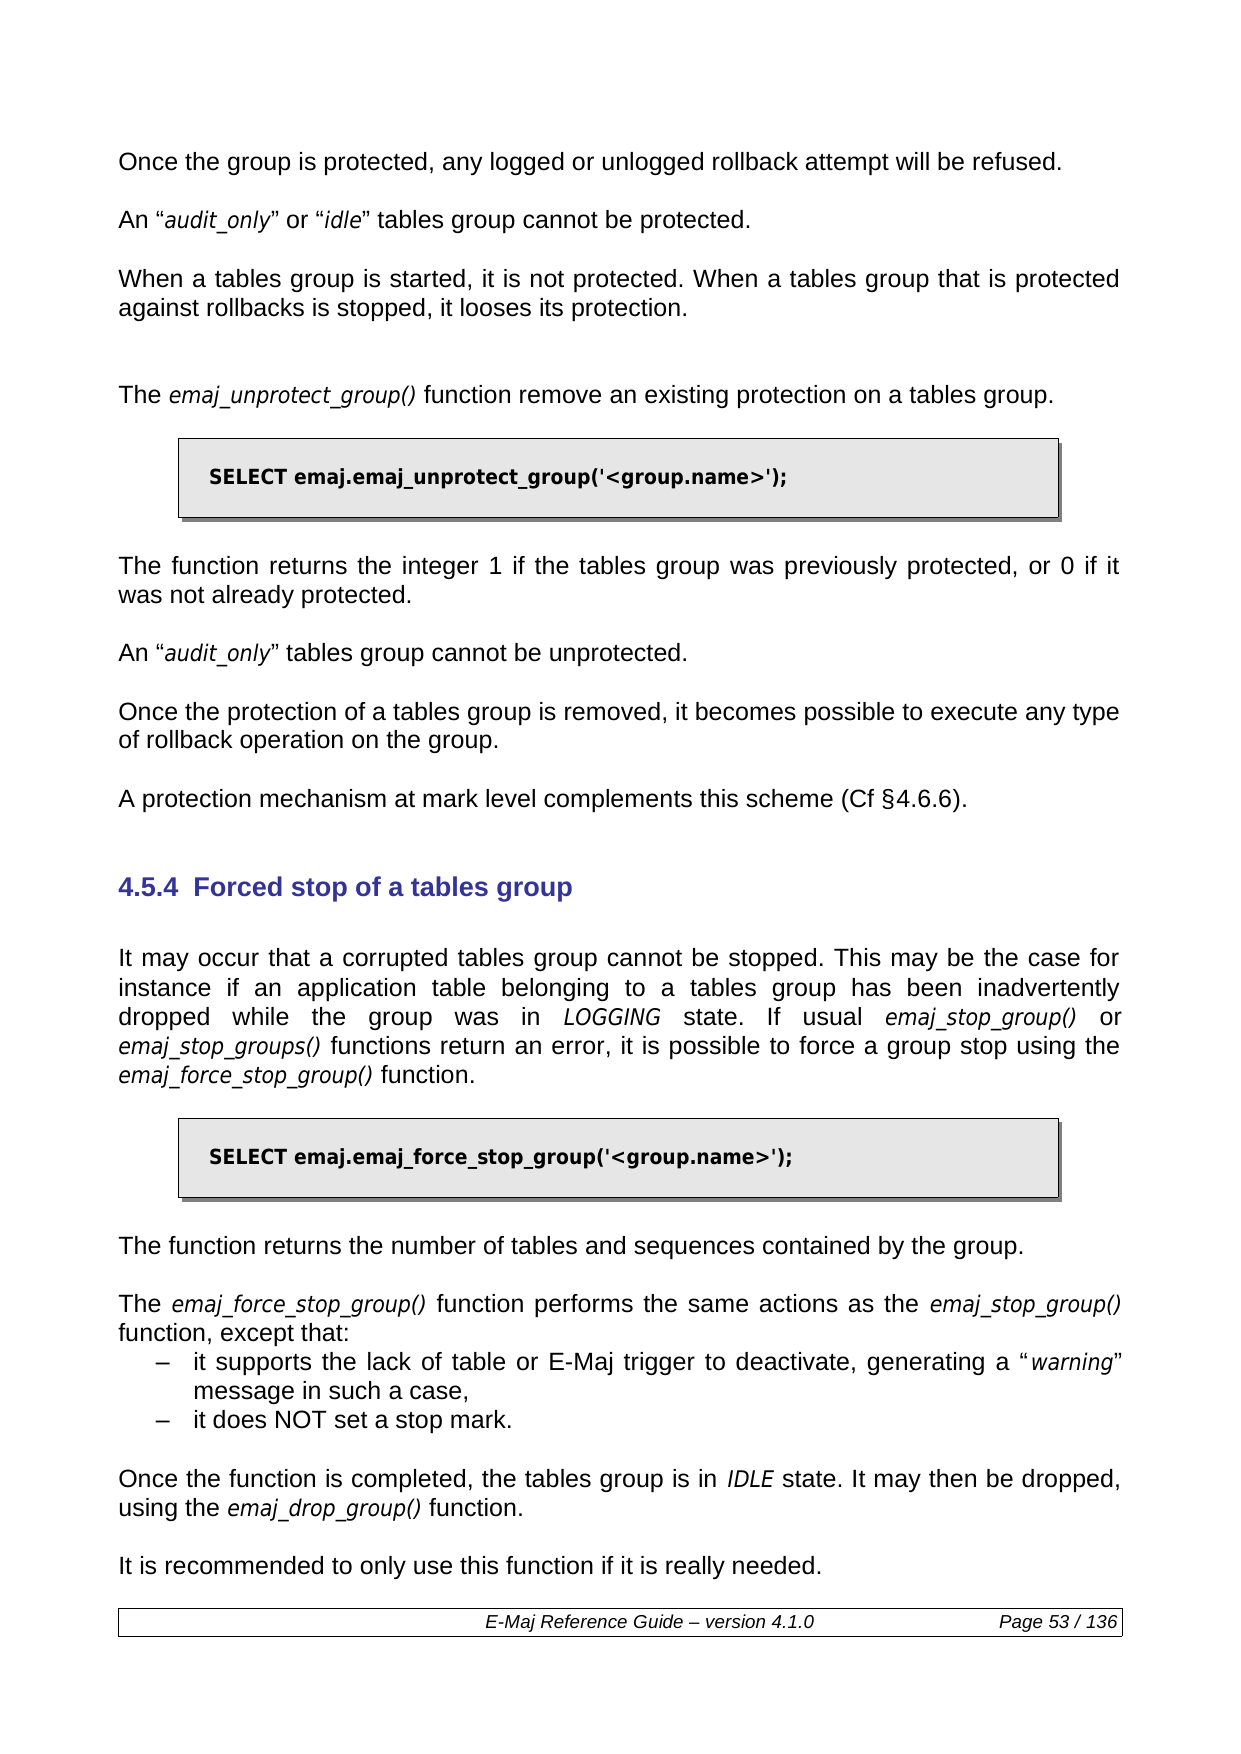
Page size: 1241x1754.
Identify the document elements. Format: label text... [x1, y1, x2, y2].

text It is recommended to only use this function if it is really needed. [118, 1551, 1122, 1580]
text SELECT emaj.emaj_unprotect_group('<group.name>'); [179, 462, 1058, 487]
text An “audit_only” or “idle” tables group cannot be protected. [118, 205, 1122, 234]
text Once the protection of a tables group is removed, it becomes possible to execute any type of rollback operation on the group. [118, 696, 1122, 754]
text When a tables group is started, it is not protected. When a tables group that is protected against rollbacks is stopped, it looses its protection. [118, 263, 1122, 322]
text Once the function is completed, the tables group is in IDLE state. It may then be dropped, using the emaj_drop_group() function. [118, 1463, 1122, 1522]
text The emaj_unprotect_group() function remove an existing protection on a tables group. [118, 380, 1122, 409]
subtitle Forced stop of a tables group [118, 871, 1122, 902]
list it does NOT set a stop mark. [156, 1405, 1122, 1434]
text Once the group is protected, any logged or unlogged rollback attempt will be refused. [118, 147, 1122, 176]
text The function returns the number of tables and sequences contained by the group. [118, 1231, 1122, 1260]
text A protection mechanism at mark level complements this scheme (Cf §4.6.6). [118, 783, 1122, 813]
text SELECT emaj.emaj_force_stop_group('<group.name>'); [179, 1142, 1058, 1167]
list it supports the lack of table or E-Maj trigger to deactivate, generating a “warning” message in such a case, [156, 1347, 1122, 1405]
text It may occur that a corrupted tables group cannot be stopped. This may be the case for instance if an application table belonging to a tables group has been inadvertently dropped while the group was in LOGGING state. If usual emaj_stop_group() or emaj_stop_groups() functions return an error, it is possible to force a group stop using the emaj_force_stop_group() function. [118, 943, 1122, 1089]
text The function returns the integer 1 if the tables group was previously protected, or 0 if it was not already protected. [118, 551, 1122, 609]
text An “audit_only” tables group cannot be unprotected. [118, 638, 1122, 667]
text The emaj_force_stop_group() function performs the same actions as the emaj_stop_group() function, except that: [118, 1289, 1122, 1347]
